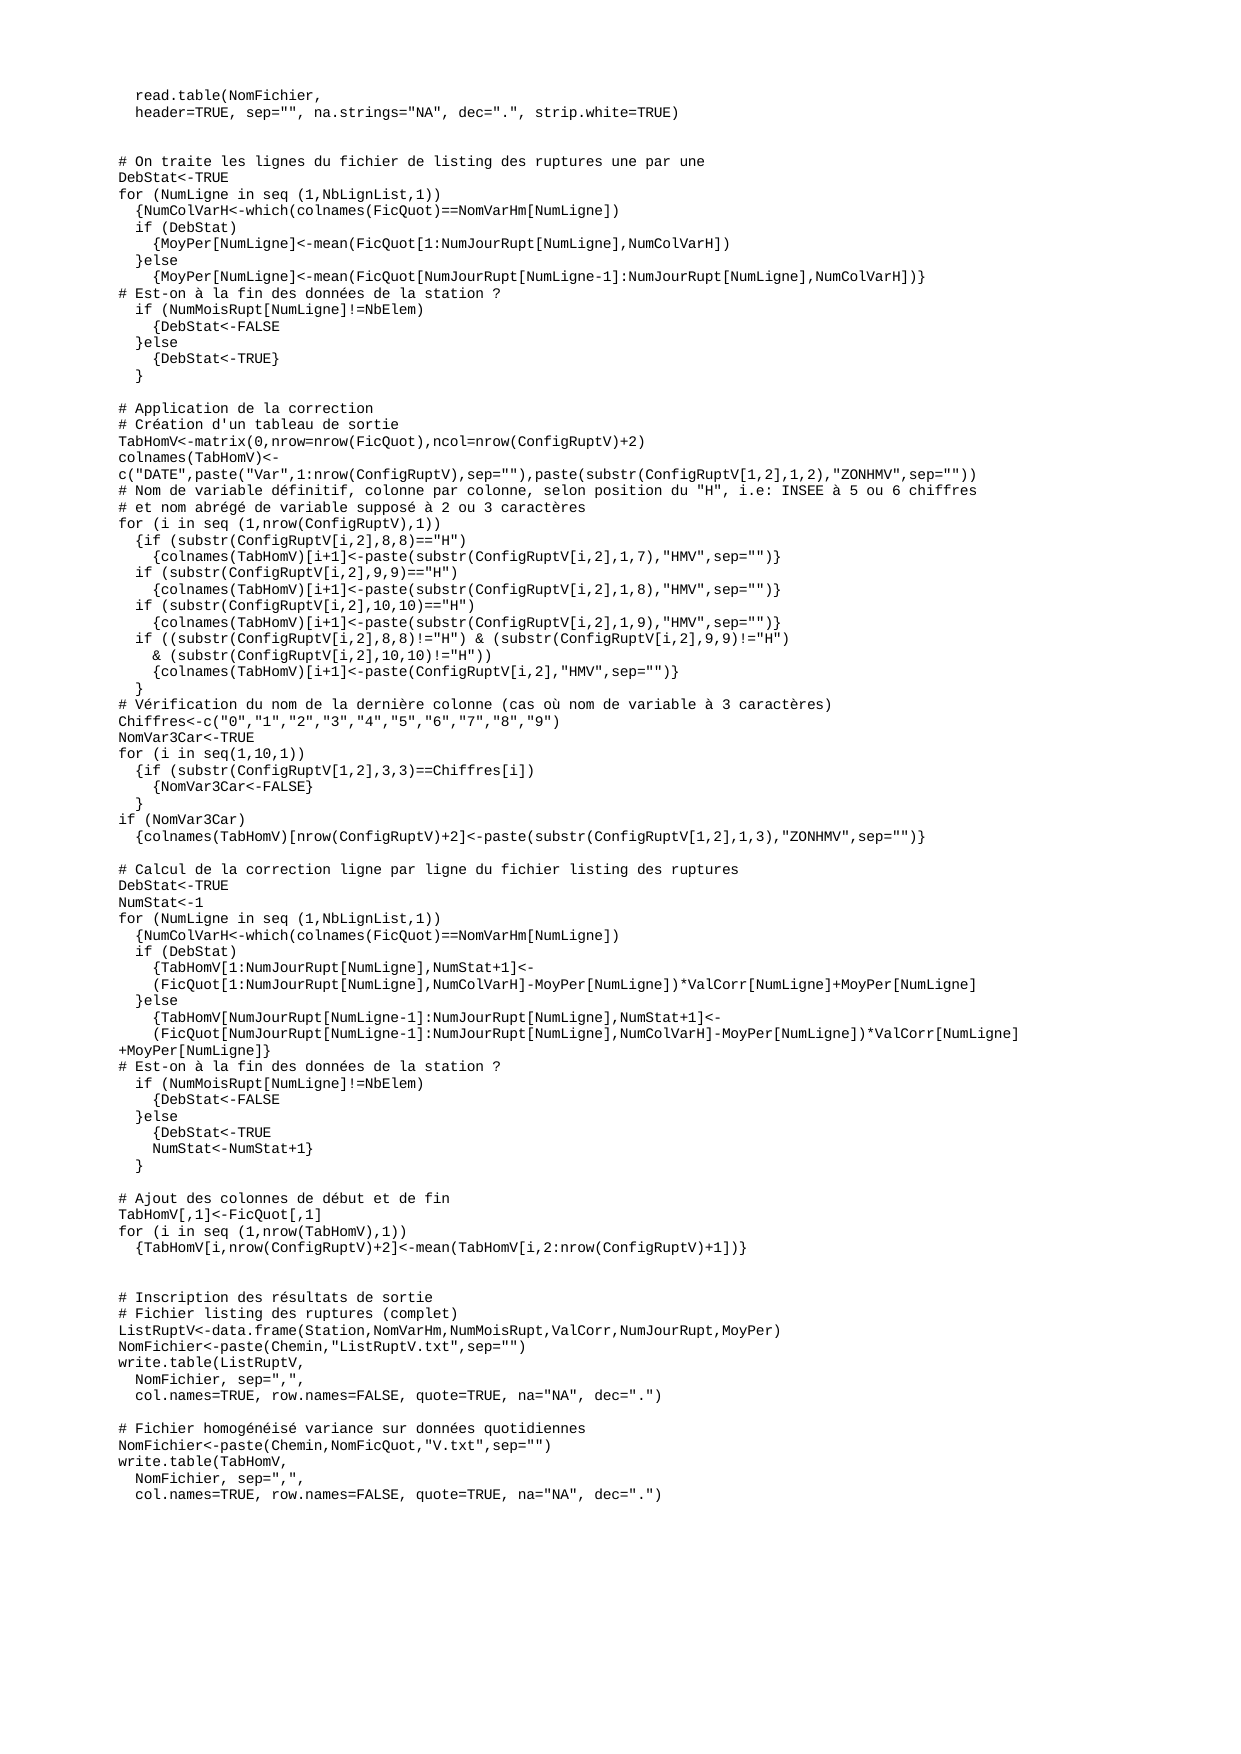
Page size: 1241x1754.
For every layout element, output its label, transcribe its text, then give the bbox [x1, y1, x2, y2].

text # Fichier listing des ruptures (complet) [118, 1306, 1122, 1323]
text for (i in seq (1,nrow(TabHomV),1)) [118, 1224, 1122, 1241]
text {colnames(TabHomV)[nrow(ConfigRuptV)+2]<-paste(substr(ConfigRuptV[1,2],1,3),"ZONHMV",sep="")} [118, 829, 1122, 846]
text for (i in seq (1,nrow(ConfigRuptV),1)) [118, 516, 1122, 533]
text read.table(NomFichier, [118, 88, 1122, 105]
text }else [118, 994, 1122, 1010]
text } [118, 368, 1122, 385]
text TabHomV[,1]<-FicQuot[,1] [118, 1208, 1122, 1224]
text {NomVar3Car<-FALSE} [118, 780, 1122, 796]
text colnames(TabHomV)<-c("DATE",paste("Var",1:nrow(ConfigRuptV),sep=""),paste(substr(ConfigRuptV[1,2],1,2),"ZONHMV",sep="")) [118, 451, 1122, 483]
text {TabHomV[i,nrow(ConfigRuptV)+2]<-mean(TabHomV[i,2:nrow(ConfigRuptV)+1])} [118, 1241, 1122, 1257]
text } [118, 681, 1122, 697]
text {TabHomV[NumJourRupt[NumLigne-1]:NumJourRupt[NumLigne],NumStat+1]<- [118, 1010, 1122, 1027]
text # et nom abrégé de variable supposé à 2 ou 3 caractères [118, 500, 1122, 516]
text } [118, 1158, 1122, 1175]
text col.names=TRUE, row.names=FALSE, quote=TRUE, na="NA", dec=".") [118, 1389, 1122, 1405]
text NomFichier, sep=",", [118, 1372, 1122, 1389]
text write.table(ListRuptV, [118, 1356, 1122, 1372]
text for (NumLigne in seq (1,NbLignList,1)) [118, 911, 1122, 928]
text if (substr(ConfigRuptV[i,2],10,10)=="H") [118, 599, 1122, 615]
text # Ajout des colonnes de début et de fin [118, 1191, 1122, 1208]
text # Création d'un tableau de sortie [118, 418, 1122, 434]
text # Est-on à la fin des données de la station ? [118, 1059, 1122, 1076]
text {DebStat<-FALSE [118, 1092, 1122, 1109]
text TabHomV<-matrix(0,nrow=nrow(FicQuot),ncol=nrow(ConfigRuptV)+2) [118, 434, 1122, 451]
text {NumColVarH<-which(colnames(FicQuot)==NomVarHm[NumLigne]) [118, 928, 1122, 944]
text (FicQuot[NumJourRupt[NumLigne-1]:NumJourRupt[NumLigne],NumColVarH]-MoyPer[NumLigne])*ValCorr[NumLigne]+MoyPer[NumLigne]} [118, 1027, 1122, 1059]
text if (NumMoisRupt[NumLigne]!=NbElem) [118, 1076, 1122, 1092]
text {DebStat<-TRUE} [118, 352, 1122, 368]
text {if (substr(ConfigRuptV[i,2],8,8)=="H") [118, 533, 1122, 549]
text {MoyPer[NumLigne]<-mean(FicQuot[1:NumJourRupt[NumLigne],NumColVarH]) [118, 237, 1122, 253]
text # Inscription des résultats de sortie [118, 1290, 1122, 1306]
text {colnames(TabHomV)[i+1]<-paste(substr(ConfigRuptV[i,2],1,7),"HMV",sep="")} [118, 549, 1122, 566]
text # Nom de variable définitif, colonne par colonne, selon position du "H", i.e: INSEE à 5 ou 6 chiffres [118, 483, 1122, 500]
text {colnames(TabHomV)[i+1]<-paste(substr(ConfigRuptV[i,2],1,9),"HMV",sep="")} [118, 615, 1122, 632]
text }else [118, 253, 1122, 269]
text header=TRUE, sep="", na.strings="NA", dec=".", strip.white=TRUE) [118, 105, 1122, 121]
text # Vérification du nom de la dernière colonne (cas où nom de variable à 3 caractères) [118, 697, 1122, 714]
text (FicQuot[1:NumJourRupt[NumLigne],NumColVarH]-MoyPer[NumLigne])*ValCorr[NumLigne]+MoyPer[NumLigne] [118, 977, 1122, 994]
text # Est-on à la fin des données de la station ? [118, 286, 1122, 302]
text if ((substr(ConfigRuptV[i,2],8,8)!="H") & (substr(ConfigRuptV[i,2],9,9)!="H") [118, 632, 1122, 648]
text if (NumMoisRupt[NumLigne]!=NbElem) [118, 302, 1122, 319]
text DebStat<-TRUE [118, 878, 1122, 895]
text # On traite les lignes du fichier de listing des ruptures une par une [118, 154, 1122, 171]
text {if (substr(ConfigRuptV[1,2],3,3)==Chiffres[i]) [118, 763, 1122, 780]
text DebStat<-TRUE [118, 171, 1122, 187]
text NomFichier<-paste(Chemin,NomFicQuot,"V.txt",sep="") [118, 1438, 1122, 1454]
text {DebStat<-FALSE [118, 319, 1122, 335]
text } [118, 796, 1122, 813]
text if (DebStat) [118, 220, 1122, 237]
text {NumColVarH<-which(colnames(FicQuot)==NomVarHm[NumLigne]) [118, 204, 1122, 220]
text ListRuptV<-data.frame(Station,NomVarHm,NumMoisRupt,ValCorr,NumJourRupt,MoyPer) [118, 1323, 1122, 1339]
text if (NomVar3Car) [118, 813, 1122, 829]
text col.names=TRUE, row.names=FALSE, quote=TRUE, na="NA", dec=".") [118, 1487, 1122, 1504]
text {colnames(TabHomV)[i+1]<-paste(substr(ConfigRuptV[i,2],1,8),"HMV",sep="")} [118, 582, 1122, 599]
text {TabHomV[1:NumJourRupt[NumLigne],NumStat+1]<- [118, 961, 1122, 977]
text if (substr(ConfigRuptV[i,2],9,9)=="H") [118, 566, 1122, 582]
text for (i in seq(1,10,1)) [118, 747, 1122, 763]
text NomVar3Car<-TRUE [118, 730, 1122, 747]
text }else [118, 1109, 1122, 1125]
text NomFichier<-paste(Chemin,"ListRuptV.txt",sep="") [118, 1339, 1122, 1356]
text & (substr(ConfigRuptV[i,2],10,10)!="H")) [118, 648, 1122, 664]
text for (NumLigne in seq (1,NbLignList,1)) [118, 187, 1122, 204]
text {MoyPer[NumLigne]<-mean(FicQuot[NumJourRupt[NumLigne-1]:NumJourRupt[NumLigne],NumColVarH])} [118, 269, 1122, 286]
text Chiffres<-c("0","1","2","3","4","5","6","7","8","9") [118, 714, 1122, 730]
text {colnames(TabHomV)[i+1]<-paste(ConfigRuptV[i,2],"HMV",sep="")} [118, 664, 1122, 681]
text }else [118, 335, 1122, 352]
text # Calcul de la correction ligne par ligne du fichier listing des ruptures [118, 862, 1122, 878]
text NumStat<-1 [118, 895, 1122, 911]
text write.table(TabHomV, [118, 1454, 1122, 1471]
text {DebStat<-TRUE [118, 1125, 1122, 1142]
text # Application de la correction [118, 401, 1122, 418]
text # Fichier homogénéisé variance sur données quotidiennes [118, 1422, 1122, 1438]
text NumStat<-NumStat+1} [118, 1142, 1122, 1158]
text NomFichier, sep=",", [118, 1471, 1122, 1487]
text if (DebStat) [118, 944, 1122, 961]
